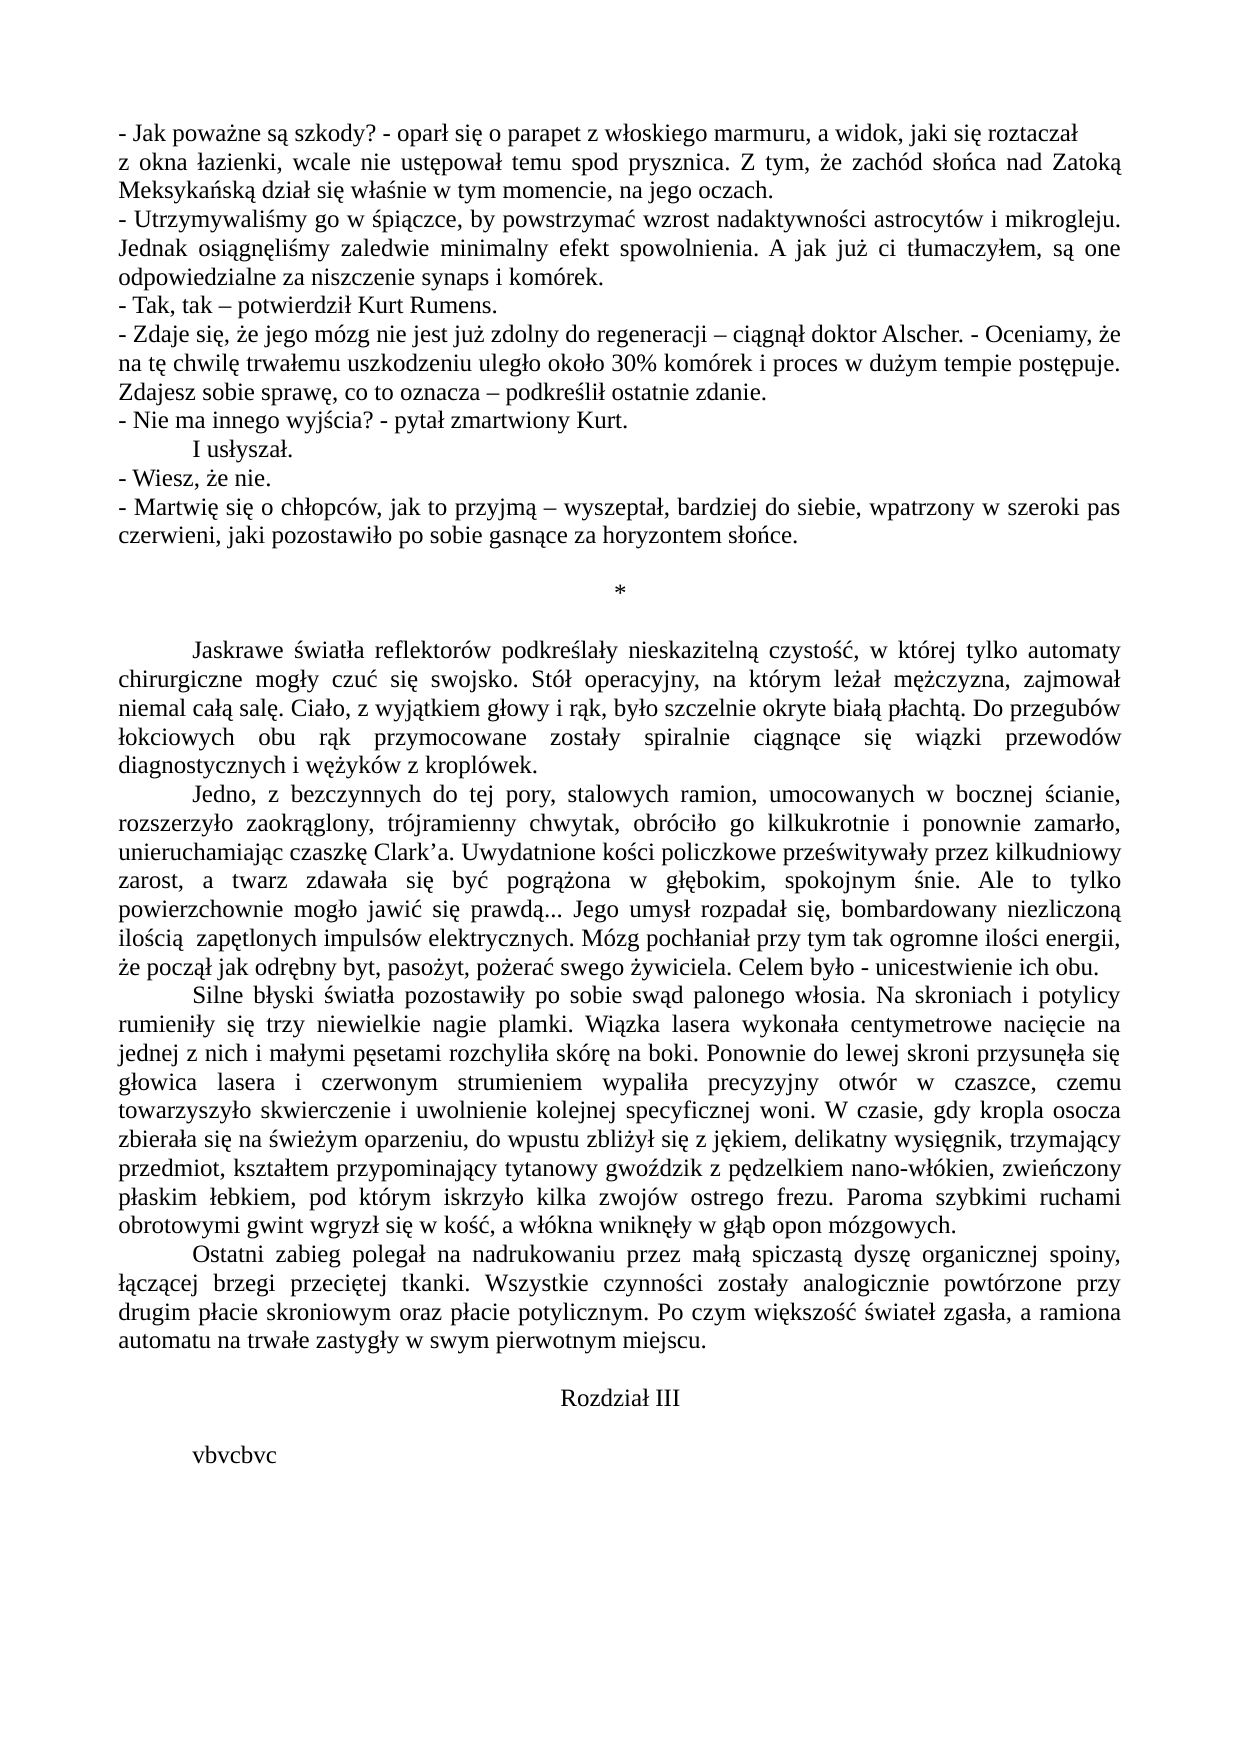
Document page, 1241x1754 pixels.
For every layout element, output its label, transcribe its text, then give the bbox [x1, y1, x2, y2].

text Jedno, z bezczynnych do tej pory, stalowych ramion, umocowanych w bocznej ścianie, rozszerzyło zaokrąglony, trójramienny chwytak, obróciło go kilkukrotnie i ponownie zamarło, unieruchamiając czaszkę Clark’a. Uwydatnione kości policzkowe prześwitywały przez kilkudniowy zarost, a twarz zdawała się być pogrążona w głębokim, spokojnym śnie. Ale to tylko powierzchownie mogło jawić się prawdą... Jego umysł rozpadał się, bombardowany niezliczoną ilością zapętlonych impulsów elektrycznych. Mózg pochłaniał przy tym tak ogromne ilości energii, że począł jak odrębny byt, pasożyt, pożerać swego żywiciela. Celem było - unicestwienie ich obu. [118, 779, 1122, 981]
text z okna łazienki, wcale nie ustępował temu spod prysznica. Z tym, że zachód słońca nad Zatoką Meksykańską dział się właśnie w tym momencie, na jego oczach. [118, 147, 1122, 204]
text - Utrzymywaliśmy go w śpiączce, by powstrzymać wzrost nadaktywności astrocytów i mikrogleju. Jednak osiągnęliśmy zaledwie minimalny efekt spowolnienia. A jak już ci tłumaczyłem, są one odpowiedzialne za niszczenie synaps i komórek. [118, 204, 1122, 291]
text - Nie ma innego wyjścia? - pytał zmartwiony Kurt. [118, 406, 1122, 434]
text - Wiesz, że nie. [118, 463, 1122, 492]
text Jaskrawe światła reflektorów podkreślały nieskazitelną czystość, w której tylko automaty chirurgiczne mogły czuć się swojsko. Stół operacyjny, na którym leżał mężczyzna, zajmował niemal całą salę. Ciało, z wyjątkiem głowy i rąk, było szczelnie okryte białą płachtą. Do przegubów łokciowych obu rąk przymocowane zostały spiralnie ciągnące się wiązki przewodów diagnostycznych i wężyków z kroplówek. [118, 636, 1122, 779]
text - Zdaje się, że jego mózg nie jest już zdolny do regeneracji – ciągnął doktor Alscher. - Oceniamy, że na tę chwilę trwałemu uszkodzeniu uległo około 30% komórek i proces w dużym tempie postępuje. Zdajesz sobie sprawę, co to oznacza – podkreślił ostatnie zdanie. [118, 319, 1122, 406]
text - Tak, tak – potwierdził Kurt Rumens. [118, 291, 1122, 319]
text - Jak poważne są szkody? - oparł się o parapet z włoskiego marmuru, a widok, jaki się roztaczał [118, 118, 1122, 147]
text Ostatni zabieg polegał na nadrukowaniu przez małą spiczastą dyszę organicznej spoiny, łączącej brzegi przeciętej tkanki. Wszystkie czynności zostały analogicznie powtórzone przy drugim płacie skroniowym oraz płacie potylicznym. Po czym większość świateł zgasła, a ramiona automatu na trwałe zastygły w swym pierwotnym miejscu. [118, 1239, 1122, 1354]
text I usłyszał. [118, 434, 1122, 463]
text Rozdział III [118, 1383, 1122, 1412]
text - Martwię się o chłopców, jak to przyjmą – wyszeptał, bardziej do siebie, wpatrzony w szeroki pas czerwieni, jaki pozostawiło po sobie gasnące za horyzontem słońce. [118, 492, 1122, 549]
text Silne błyski światła pozostawiły po sobie swąd palonego włosia. Na skroniach i potylicy rumieniły się trzy niewielkie nagie plamki. Wiązka lasera wykonała centymetrowe nacięcie na jednej z nich i małymi pęsetami rozchyliła skórę na boki. Ponownie do lewej skroni przysunęła się głowica lasera i czerwonym strumieniem wypaliła precyzyjny otwór w czaszce, czemu towarzyszyło skwierczenie i uwolnienie kolejnej specyficznej woni. W czasie, gdy kropla osocza zbierała się na świeżym oparzeniu, do wpustu zbliżył się z jękiem, delikatny wysięgnik, trzymający przedmiot, kształtem przypominający tytanowy gwoździk z pędzelkiem nano-włókien, zwieńczony płaskim łebkiem, pod którym iskrzyło kilka zwojów ostrego frezu. Paroma szybkimi ruchami obrotowymi gwint wgryzł się w kość, a włókna wniknęły w głąb opon mózgowych. [118, 981, 1122, 1239]
text vbvcbvc [118, 1441, 1122, 1469]
text * [118, 578, 1122, 607]
